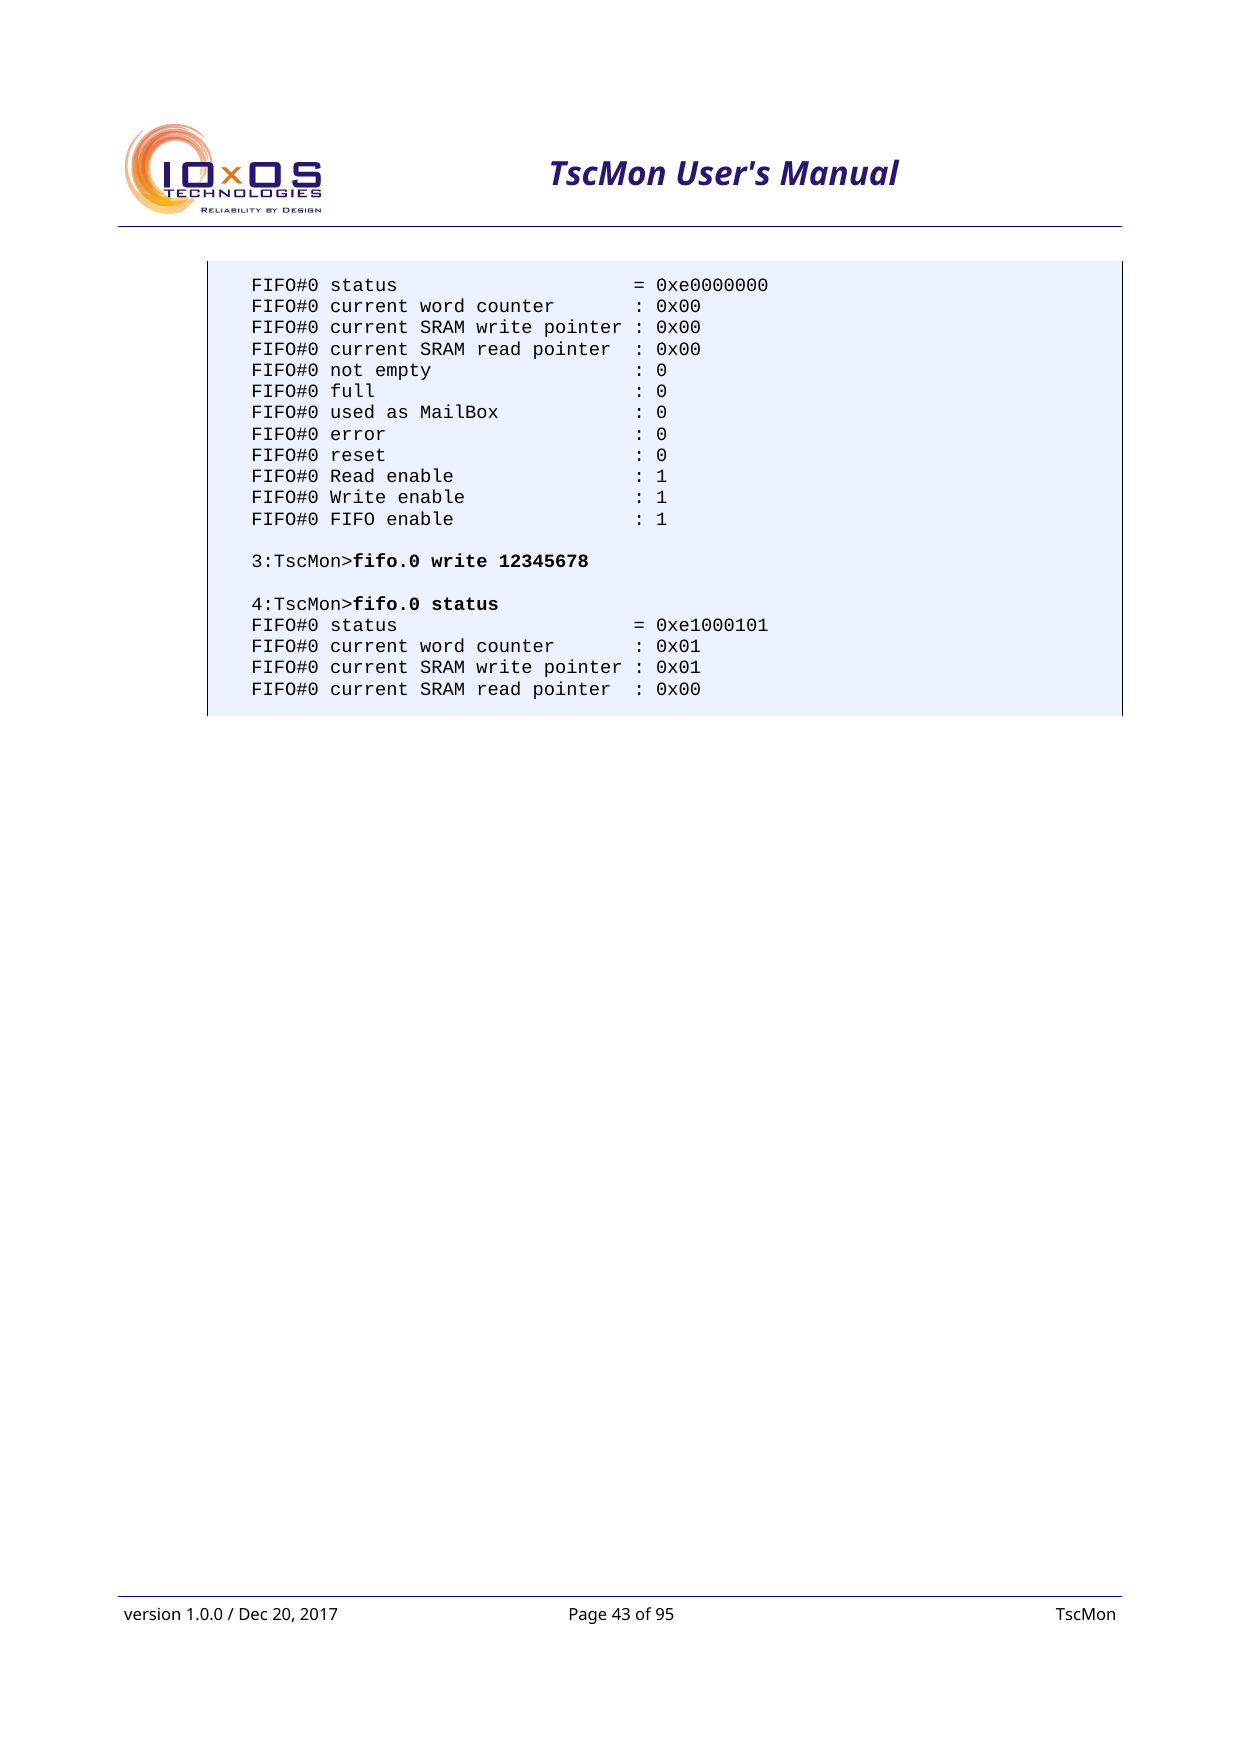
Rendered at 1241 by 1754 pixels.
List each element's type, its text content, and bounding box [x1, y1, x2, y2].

text FIFO#0 full : 0 [208, 382, 1122, 403]
text FIFO#0 current SRAM write pointer : 0x01 [208, 658, 1122, 679]
text FIFO#0 current SRAM write pointer : 0x00 [208, 318, 1122, 339]
text 4:TscMon>fifo.0 status [208, 594, 1122, 616]
text 3:TscMon>fifo.0 write 12345678 [208, 552, 1122, 573]
text FIFO#0 Write enable : 1 [208, 488, 1122, 509]
text FIFO#0 Read enable : 1 [208, 467, 1122, 488]
text FIFO#0 error : 0 [208, 424, 1122, 446]
text FIFO#0 status = 0xe0000000 [208, 261, 1122, 297]
text FIFO#0 not empty : 0 [208, 361, 1122, 382]
text FIFO#0 current SRAM read pointer : 0x00 [208, 679, 1122, 716]
text FIFO#0 current word counter : 0x00 [208, 297, 1122, 318]
text FIFO#0 current word counter : 0x01 [208, 637, 1122, 658]
text FIFO#0 current SRAM read pointer : 0x00 [208, 339, 1122, 361]
text FIFO#0 status = 0xe1000101 [208, 616, 1122, 637]
text FIFO#0 reset : 0 [208, 446, 1122, 467]
picture [123, 123, 323, 217]
text FIFO#0 used as MailBox : 0 [208, 403, 1122, 424]
text FIFO#0 FIFO enable : 1 [208, 509, 1122, 531]
